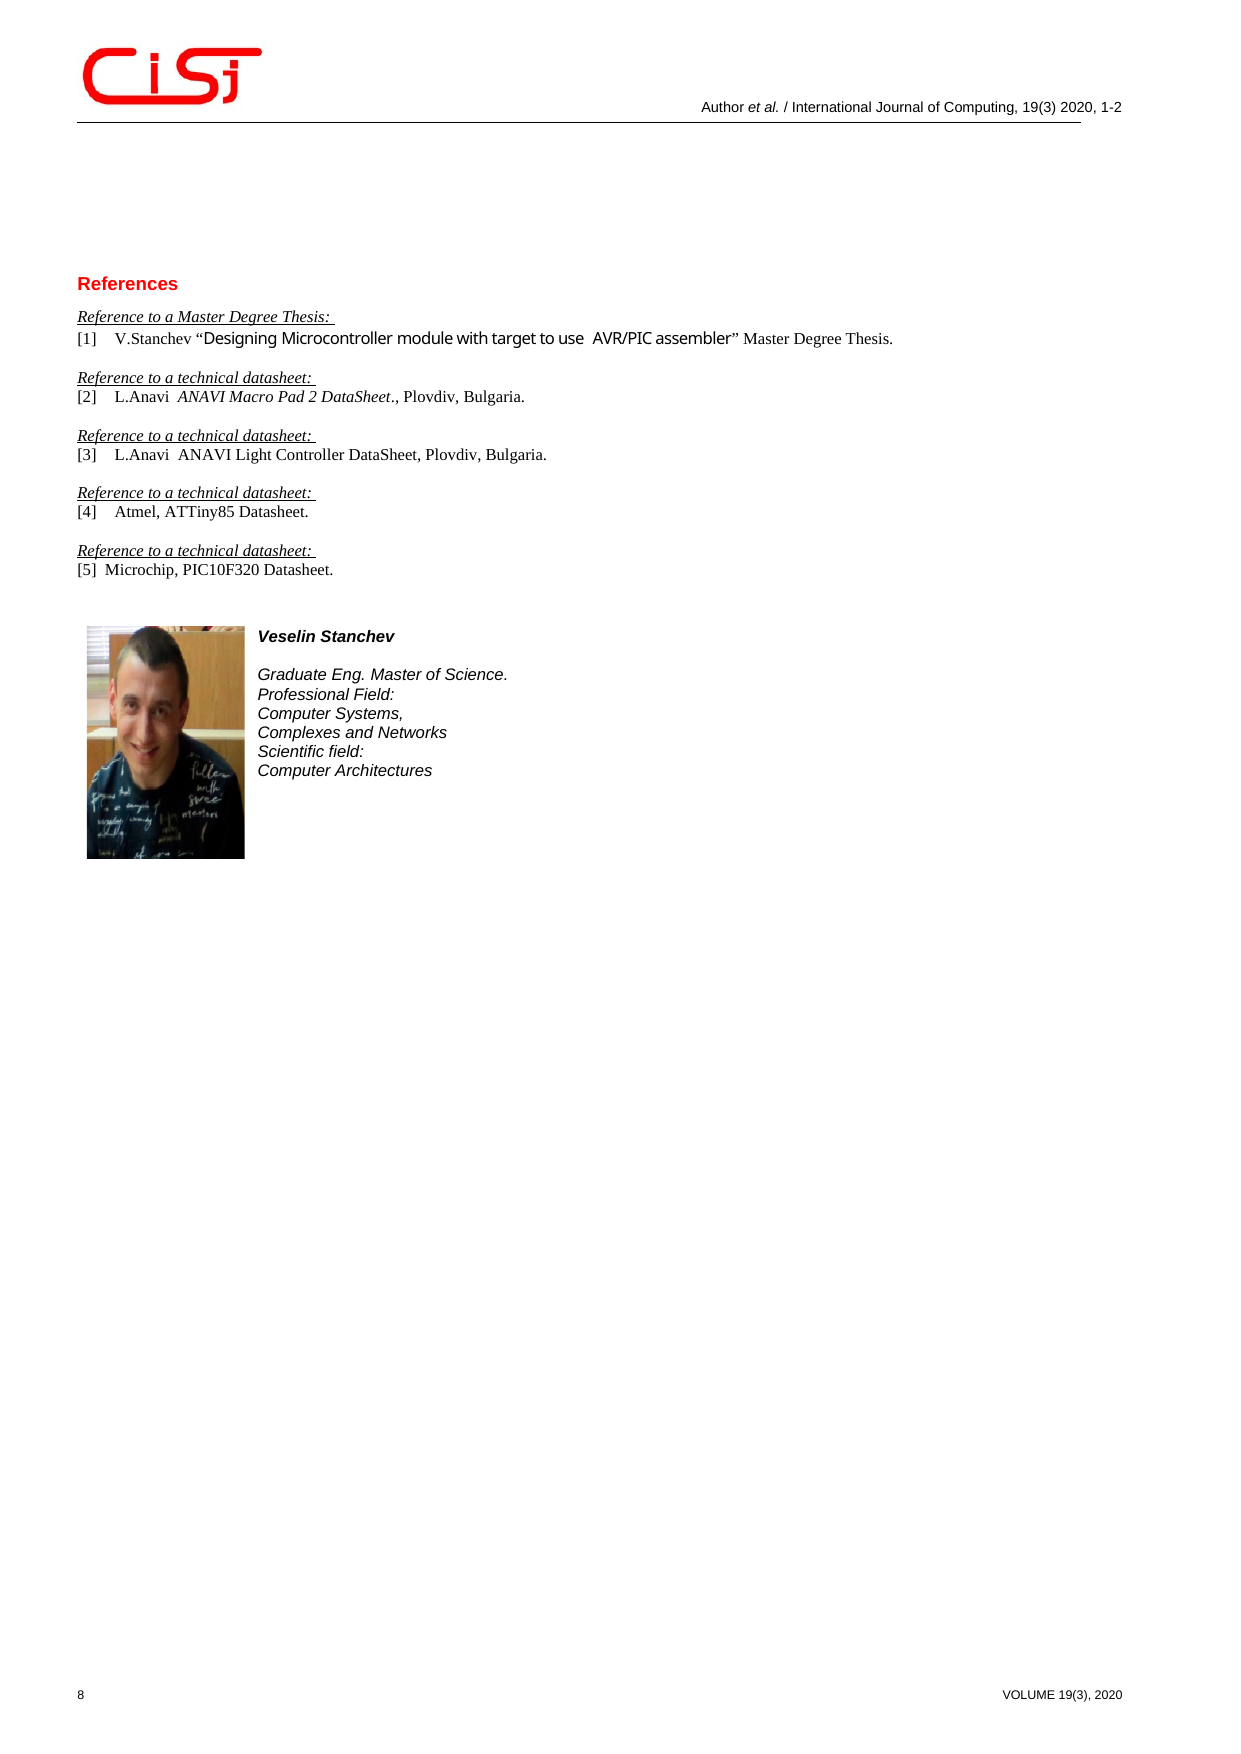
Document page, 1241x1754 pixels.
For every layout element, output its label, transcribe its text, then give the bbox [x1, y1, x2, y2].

text Reference to a technical datasheet: [77, 483, 1081, 502]
text [5] Microchip, PIC10F320 Datasheet. [77, 560, 1081, 579]
table_header [77, 627, 254, 887]
text [3] L.Anavi ANAVI Light Controller DataSheet, Plovdiv, Bulgaria. [77, 445, 1081, 464]
picture [77, 37, 267, 113]
picture [86, 626, 245, 859]
text Reference to a technical datasheet: [77, 541, 1081, 560]
text Reference to a technical datasheet: [77, 368, 1081, 387]
text [1] V.Stanchev “Designing Microcontroller module with target to use AVR/PIC assembler” Master Degree Thesis. [77, 326, 1081, 349]
text Reference to a technical datasheet: [77, 426, 1081, 445]
text [2] L.Anavi ANAVI Macro Pad 2 DataSheet., Plovdiv, Bulgaria. [77, 387, 1081, 406]
text Reference to a Master Degree Thesis: [77, 307, 1081, 326]
text References [77, 273, 1081, 294]
table_header Veselin Stanchev Graduate Eng. Master of Science. Professional Field: Computer Systems, Complexes and Networks Scientific field: Computer Architectures [254, 627, 561, 887]
text [4] Atmel, ATTiny85 Datasheet. [77, 502, 1081, 521]
